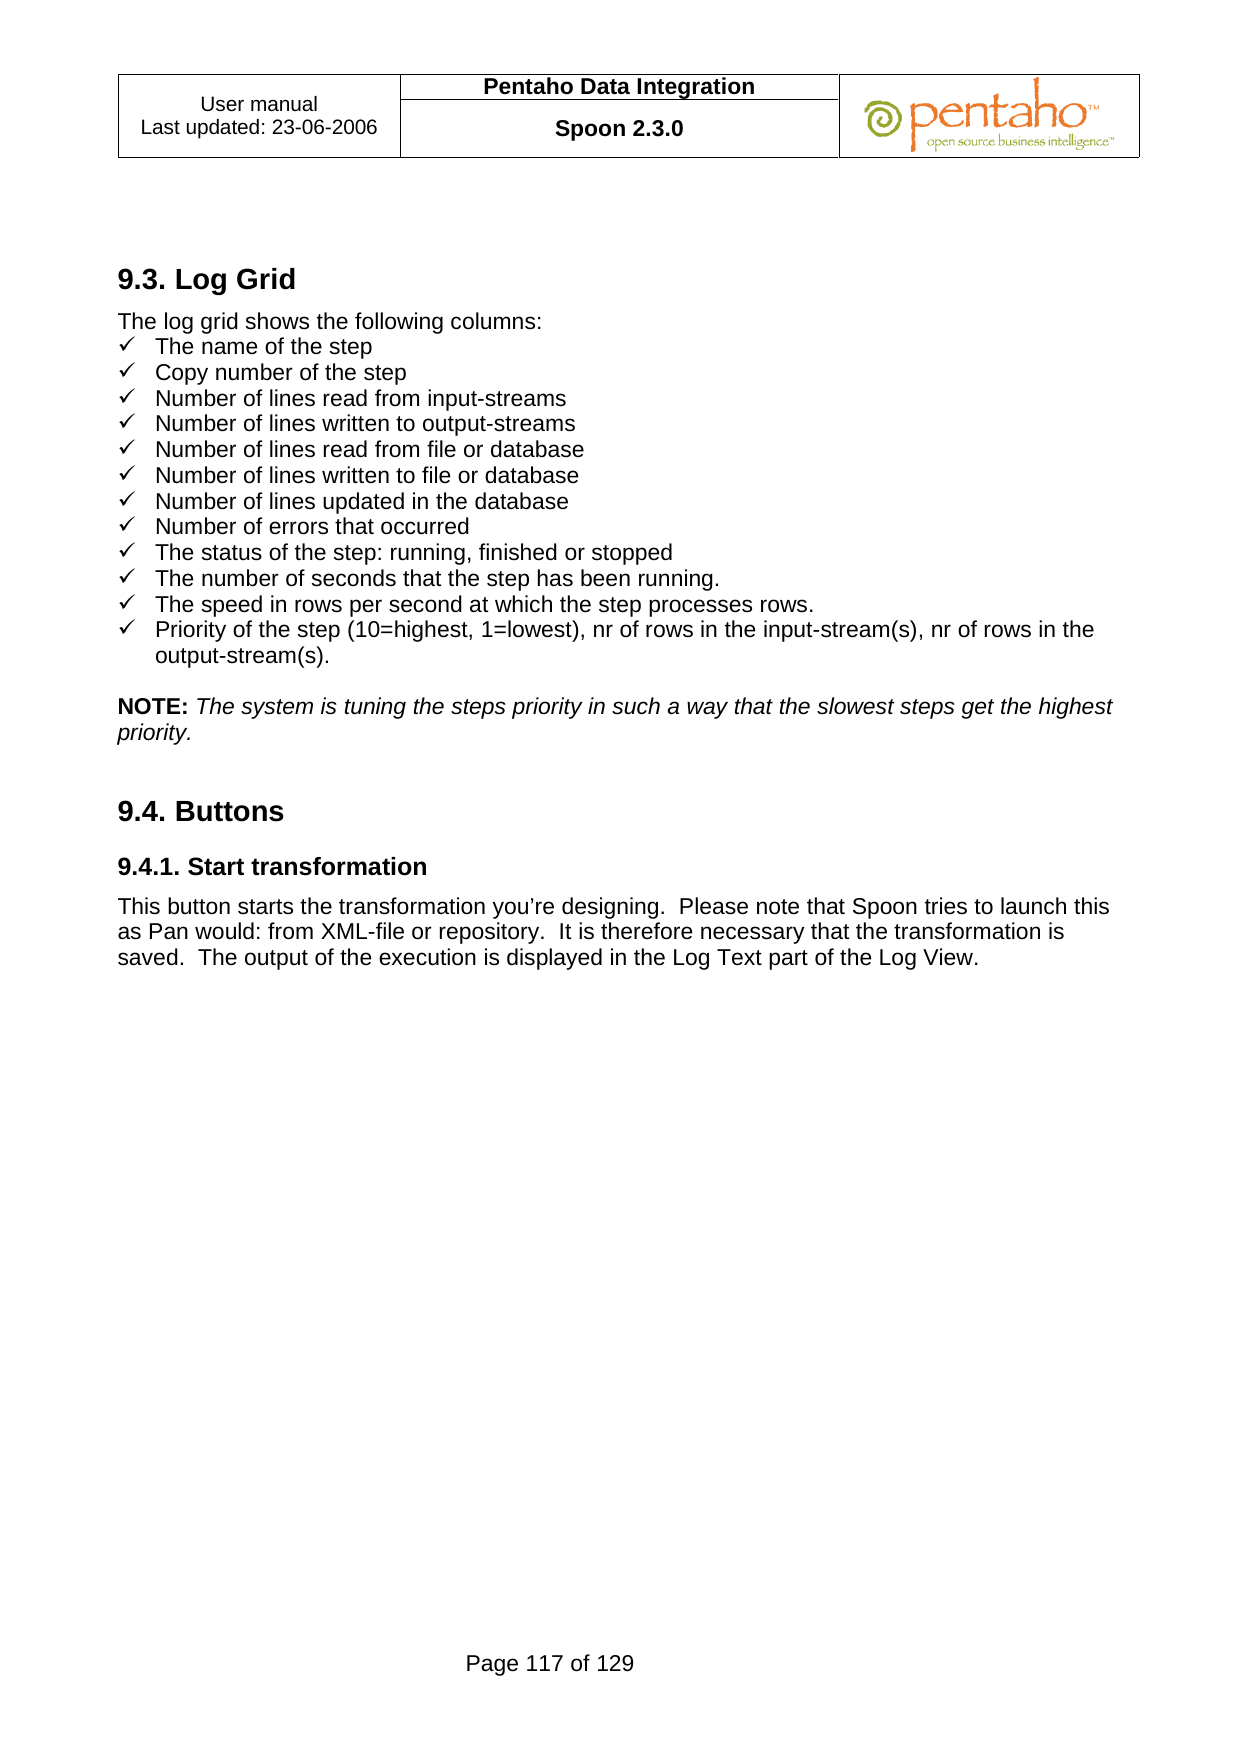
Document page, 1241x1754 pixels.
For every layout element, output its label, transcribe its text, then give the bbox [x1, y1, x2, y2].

subtitle Log Grid [117, 263, 1137, 296]
list Number of lines updated in the database [117, 488, 1137, 514]
list Number of lines written to output-streams [117, 411, 1137, 437]
list Number of lines read from file or database [117, 437, 1137, 463]
list The status of the step: running, finished or stopped [117, 540, 1137, 566]
list The name of the step [117, 334, 1137, 360]
list The speed in rows per second at which the step processes rows. [117, 591, 1137, 617]
list Priority of the step (10=highest, 1=lowest), nr of rows in the input-stream(s), nr of rows in the output-stream(s). [117, 617, 1137, 668]
list Copy number of the step [117, 360, 1137, 385]
subtitle Buttons [117, 795, 1137, 828]
list Number of lines read from input-streams [117, 385, 1137, 411]
text This button starts the transformation you’re designing. Please note that Spoon tries to launch this as Pan would: from XML-file or repository. It is therefore necessary that the transformation is saved. The output of the execution is displayed in the Log Text part of the Log View. [117, 893, 1137, 970]
list Number of lines written to file or database [117, 463, 1137, 488]
text The log grid shows the following columns: [117, 308, 1137, 334]
list The number of seconds that the step has been running. [117, 566, 1137, 591]
text NOTE: The system is tuning the steps priority in such a way that the slowest steps get the highest priority. [117, 694, 1137, 745]
list Number of errors that occurred [117, 514, 1137, 540]
subtitle Start transformation [117, 853, 1137, 881]
